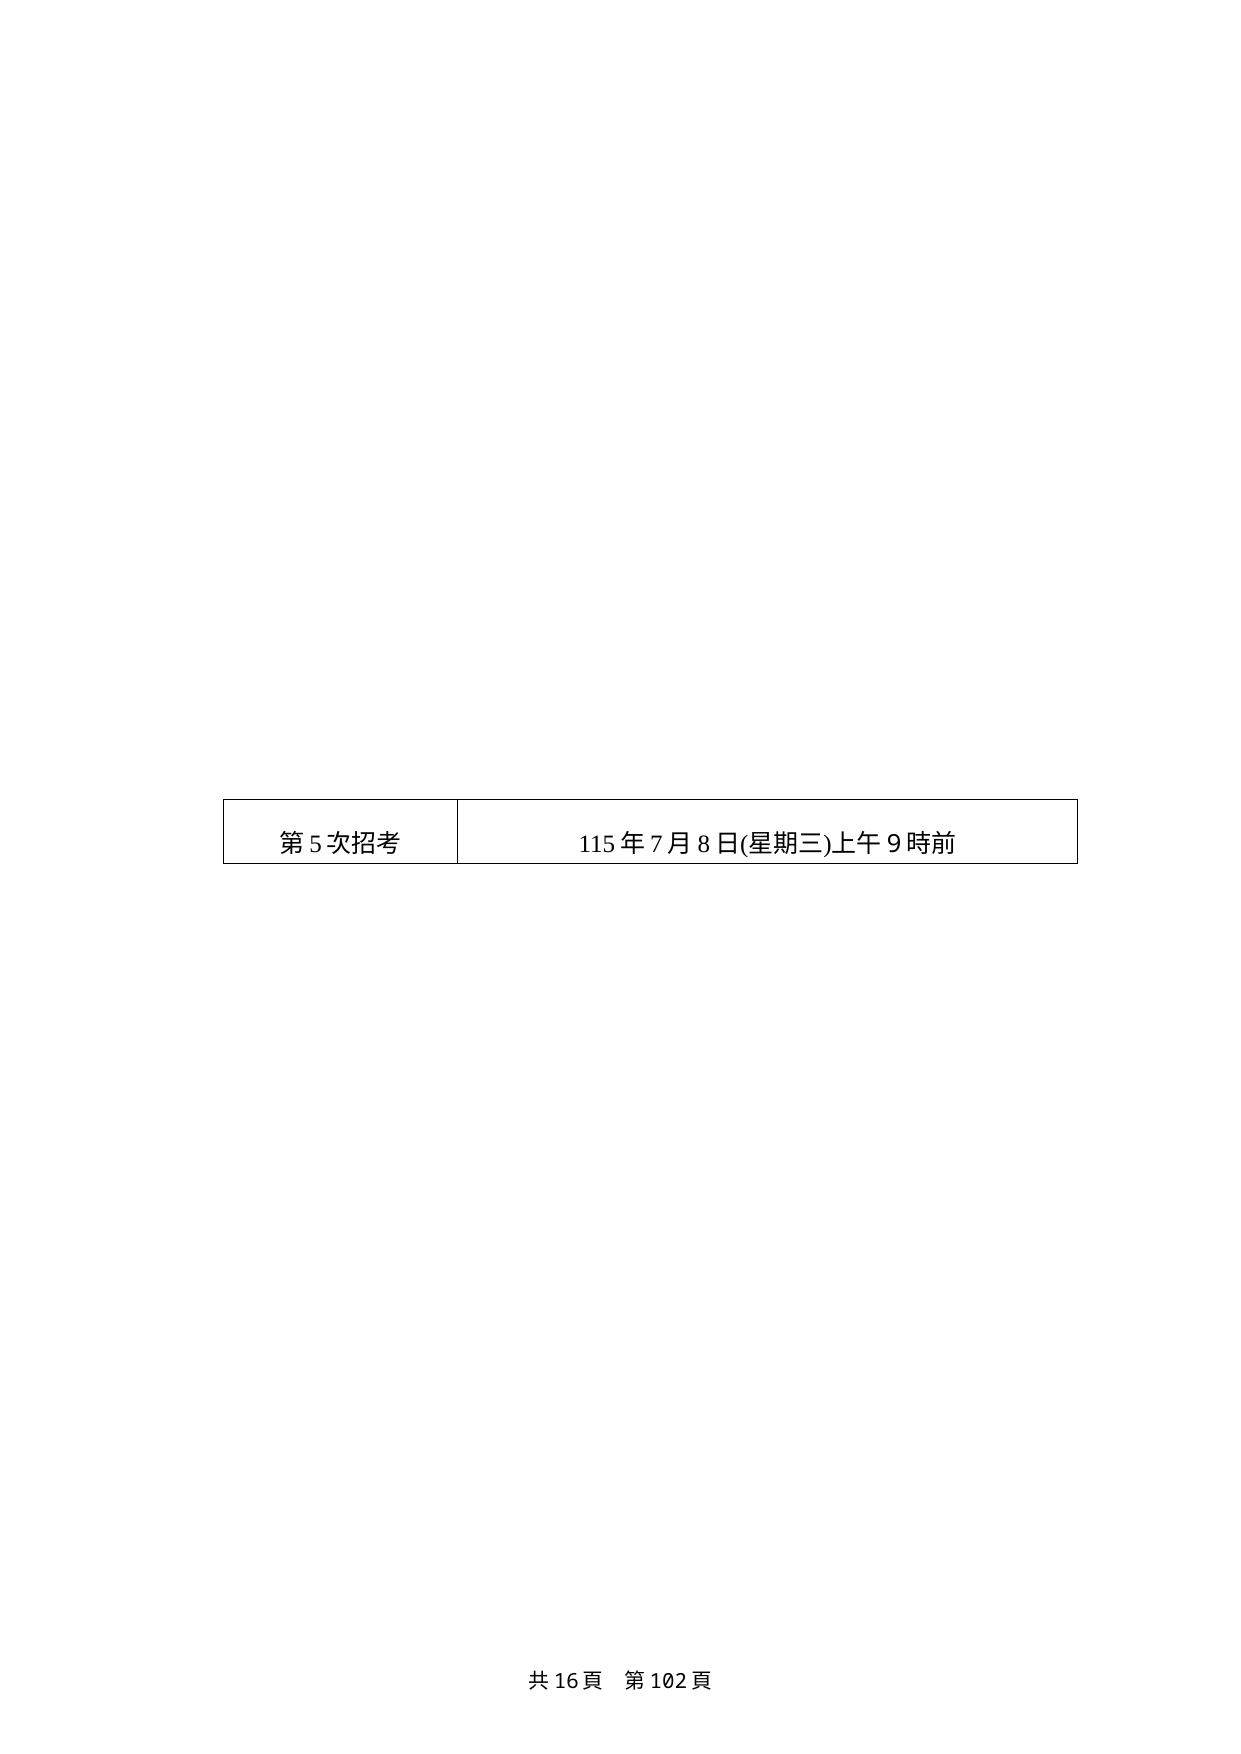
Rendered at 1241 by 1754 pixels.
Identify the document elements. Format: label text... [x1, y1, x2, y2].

table_cell 第5次招考 [224, 800, 457, 863]
table_cell 115年7月8日(星期三)上午9時前 [458, 800, 1077, 863]
